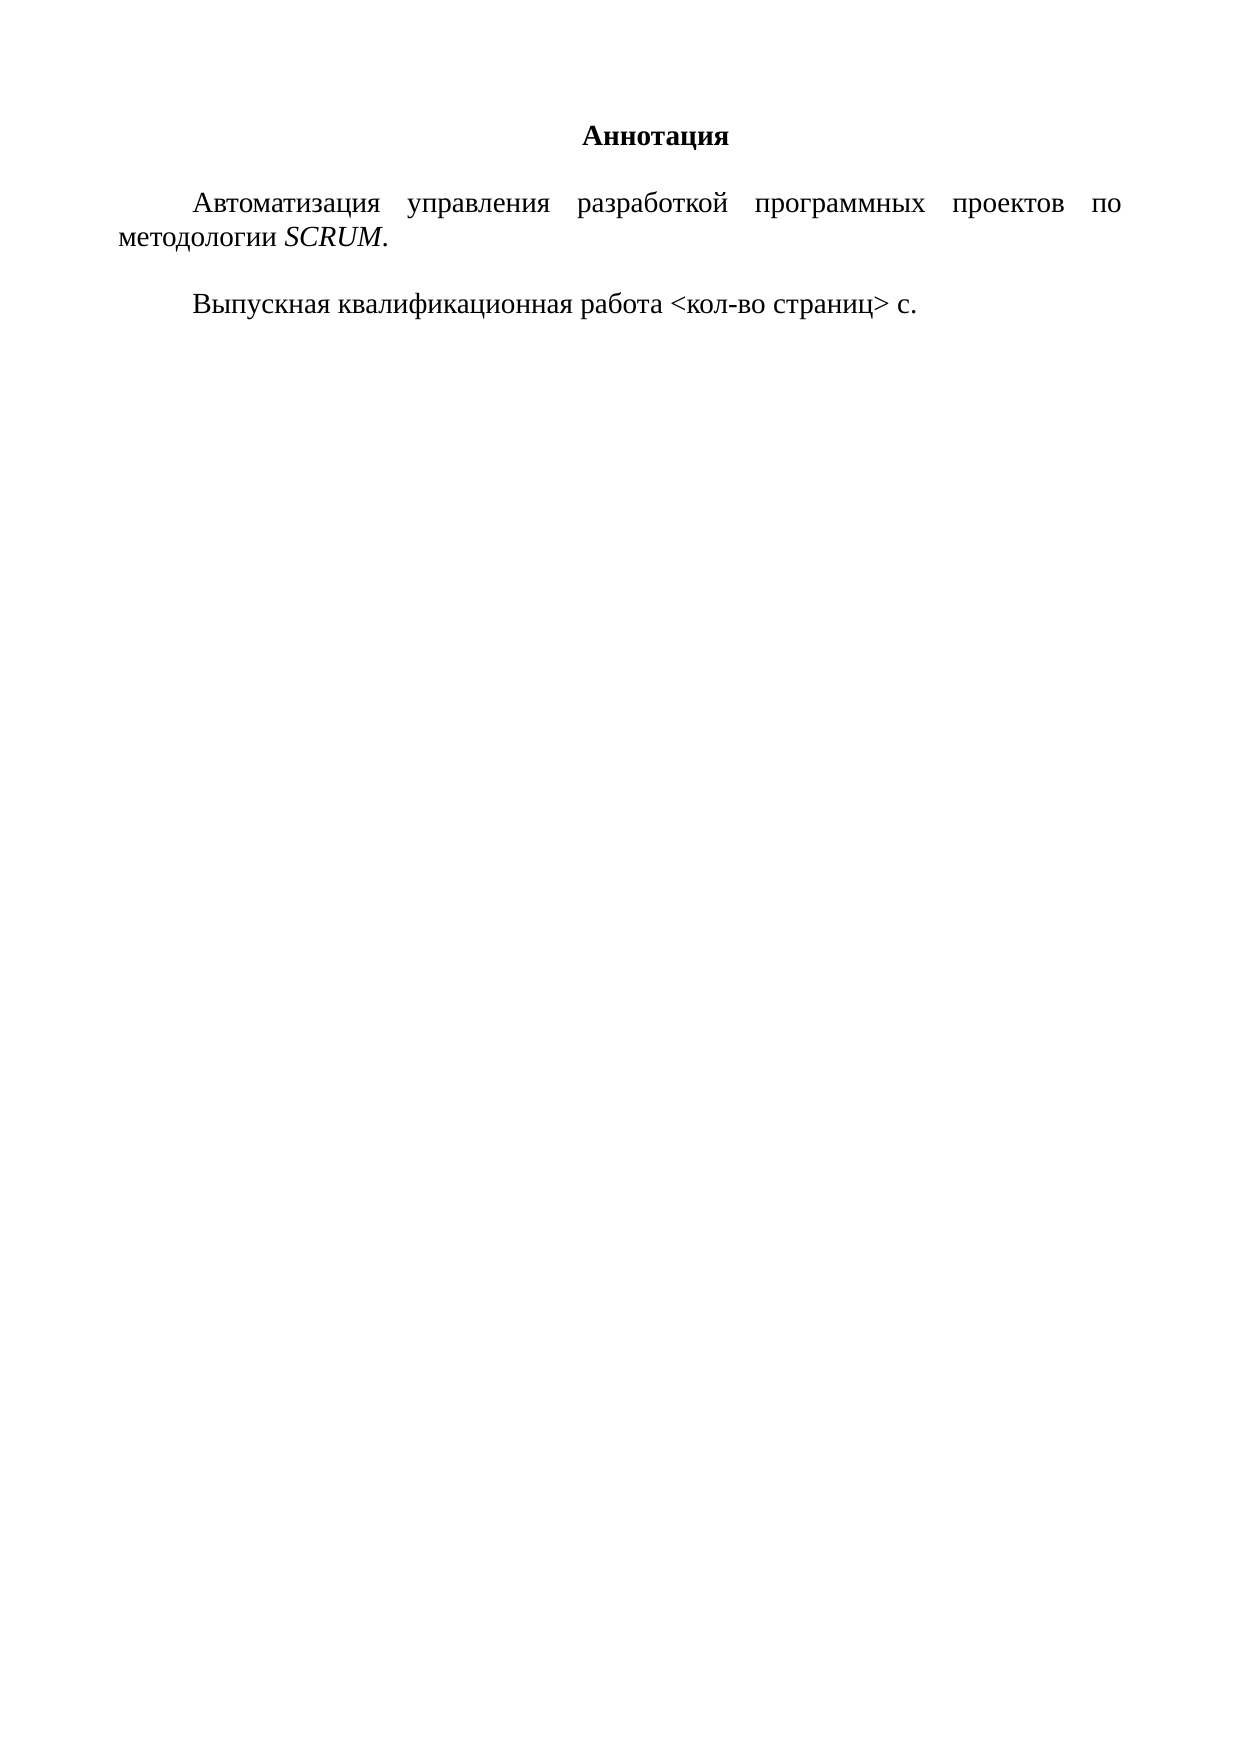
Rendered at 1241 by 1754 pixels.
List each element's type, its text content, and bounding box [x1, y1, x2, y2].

text Аннотация [118, 118, 1122, 152]
text Выпускная квалификационная работа <кол-во страниц> с. [118, 286, 1122, 319]
text Автоматизация управления разработкой программных проектов по методологии SCRUM. [118, 185, 1122, 252]
